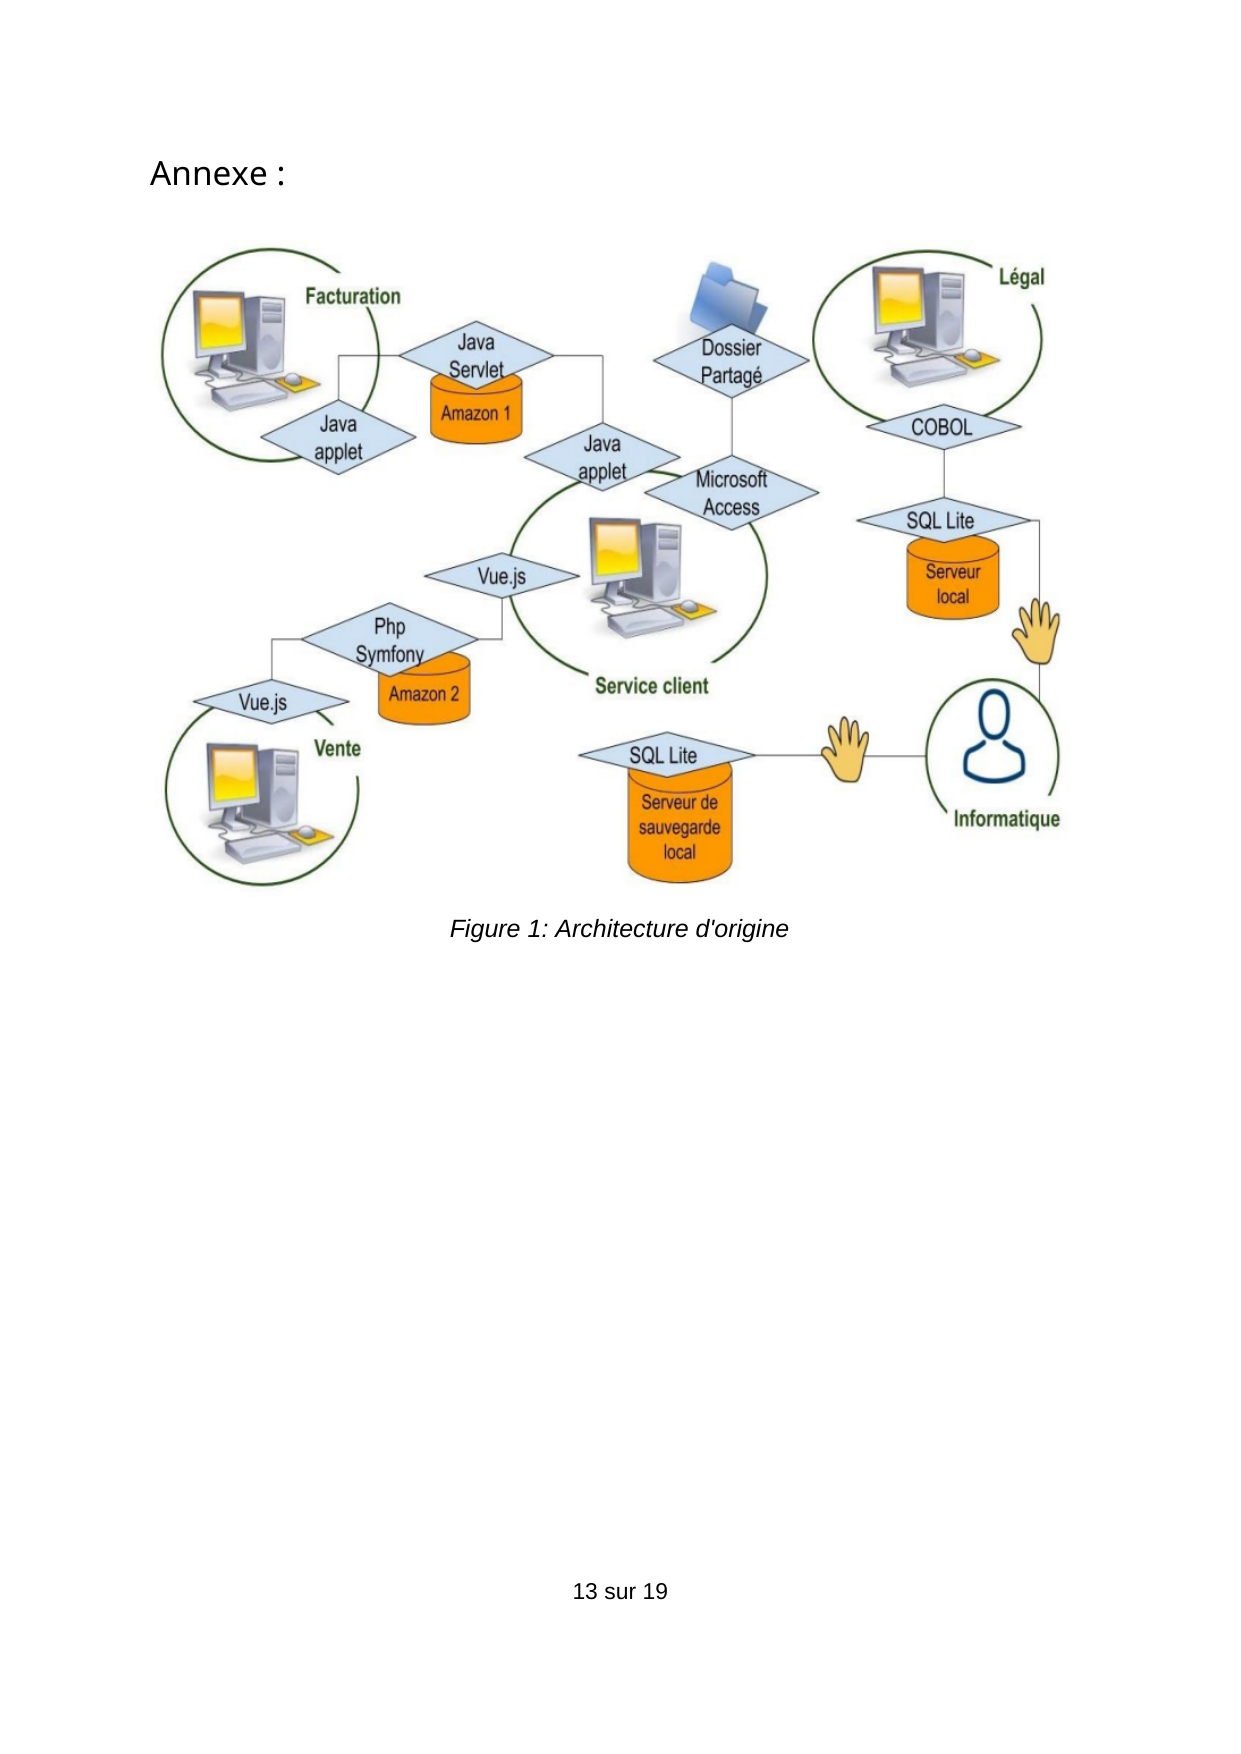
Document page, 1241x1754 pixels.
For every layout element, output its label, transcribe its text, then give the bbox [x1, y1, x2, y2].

text Figure 1: Architecture d'origine [149, 897, 1089, 943]
picture [149, 222, 1090, 897]
text Annexe : [150, 150, 1090, 195]
